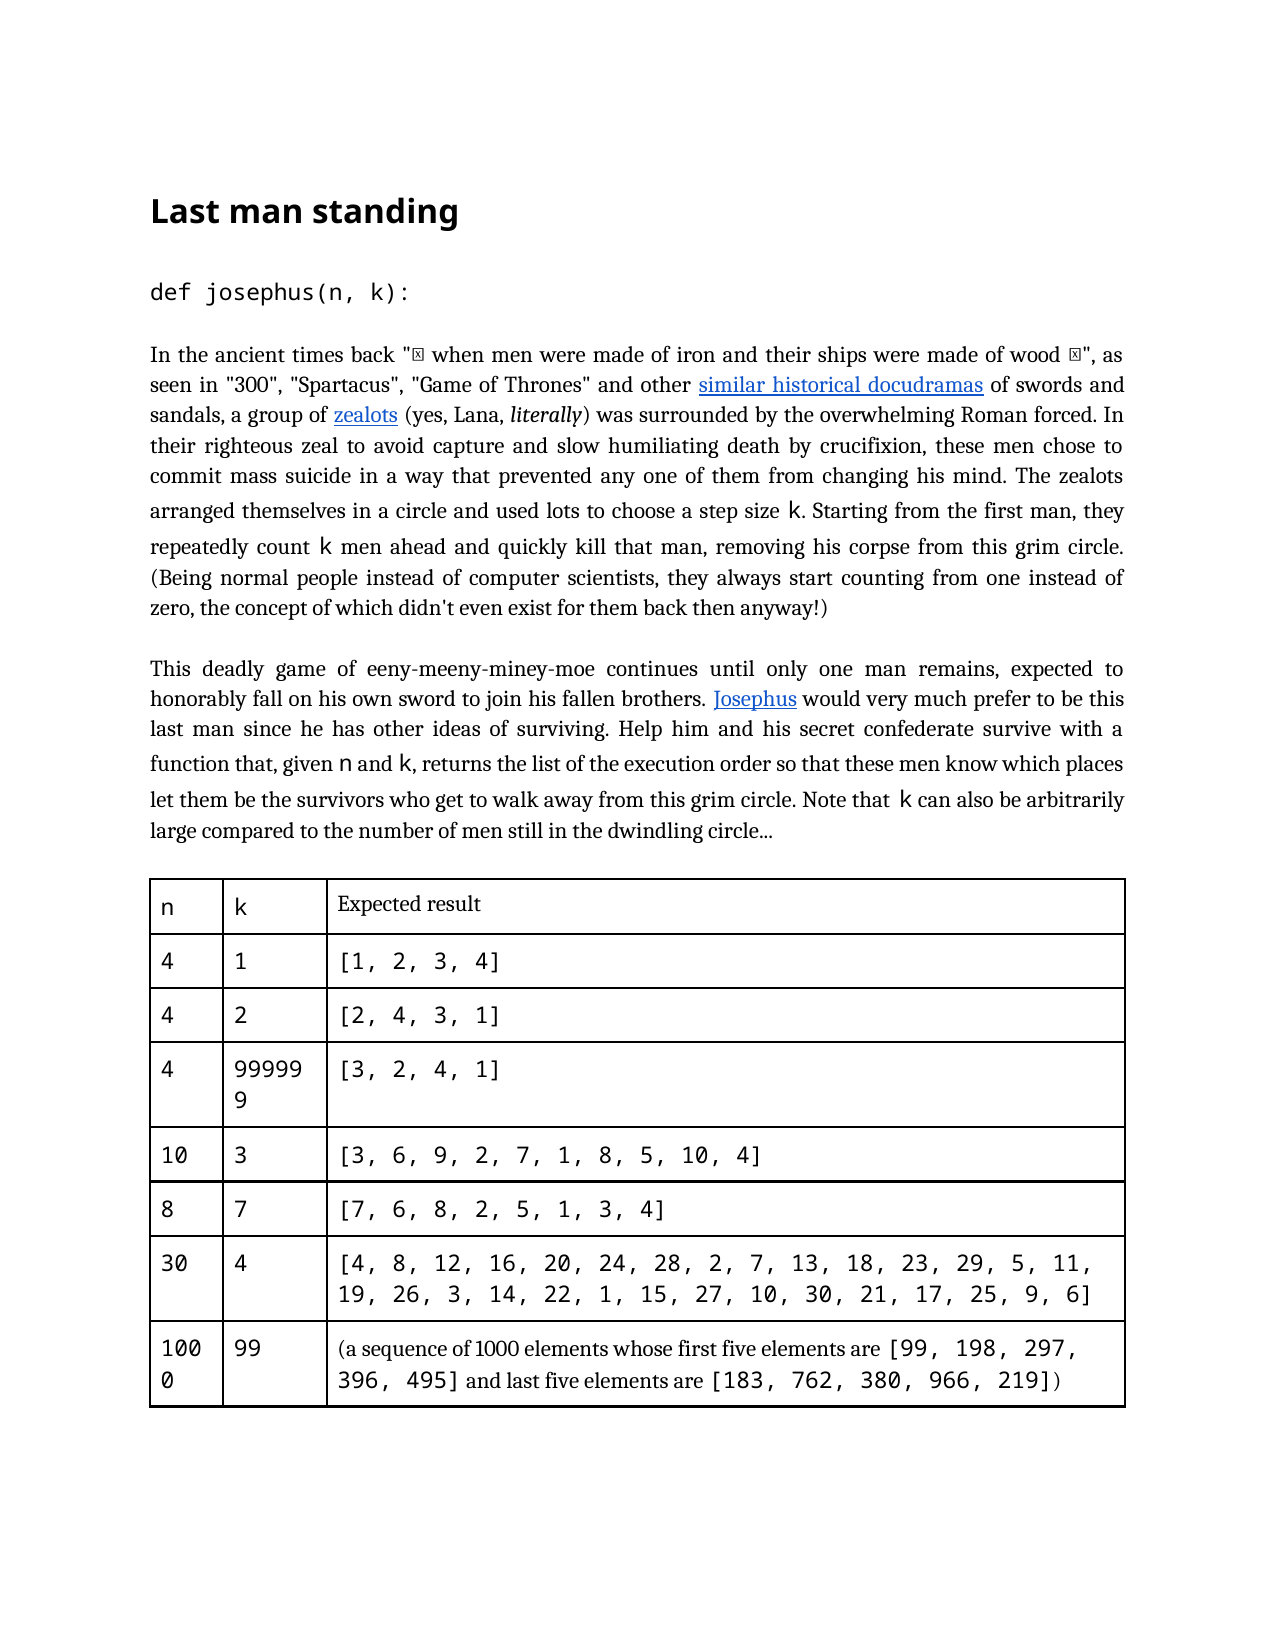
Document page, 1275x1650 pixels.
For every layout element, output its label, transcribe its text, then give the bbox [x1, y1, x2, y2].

table_cell [3, 2, 4, 1] [328, 1043, 1124, 1126]
table_cell 4 [151, 989, 222, 1041]
table_cell [4, 8, 12, 16, 20, 24, 28, 2, 7, 13, 18, 23, 29, 5, 11, 19, 26, 3, 14, 22, 1, 15, 27, 10, 30, 21, 17, 25, 9, 6] [328, 1237, 1124, 1320]
table_cell 999999 [224, 1043, 326, 1126]
table_header Expected result [328, 880, 1124, 932]
table_cell [3, 6, 9, 2, 7, 1, 8, 5, 10, 4] [328, 1128, 1124, 1180]
table_cell 2 [224, 989, 326, 1041]
table_cell 3 [224, 1128, 326, 1180]
text def josephus(n, k): [150, 276, 1125, 307]
table_cell 1000 [151, 1322, 222, 1405]
table_cell 10 [151, 1128, 222, 1180]
table_cell [7, 6, 8, 2, 5, 1, 3, 4] [328, 1183, 1124, 1234]
subtitle Last man standing [150, 187, 1125, 233]
table_cell [1, 2, 3, 4] [328, 935, 1124, 987]
text This deadly game of eeny-meeny-miney-moe continues until only one man remains, expected to honorably fall on his own sword to join his fallen brothers. Josephus would very much prefer to be this last man since he has other ideas of surviving. Help him and his secret confederate survive with a function that, given n and k, returns the list of the execution order so that these men know which places let them be the survivors who get to walk away from this grim circle. Note that k can also be arbitrarily large compared to the number of men still in the dwindling circle... [150, 655, 1125, 844]
table_cell 4 [151, 1043, 222, 1126]
table_cell 4 [151, 935, 222, 987]
table_cell (a sequence of 1000 elements whose first five elements are [99, 198, 297, 396, 495] and last five elements are [183, 762, 380, 966, 219]) [328, 1322, 1124, 1405]
table_header n [151, 880, 222, 932]
table_cell [2, 4, 3, 1] [328, 989, 1124, 1041]
table_cell 4 [224, 1237, 326, 1320]
table_header k [224, 880, 326, 932]
table_cell 30 [151, 1237, 222, 1320]
table_cell 7 [224, 1183, 326, 1234]
table_cell 1 [224, 935, 326, 987]
text In the ancient times back "🎶 when men were made of iron and their ships were made of wood 🎶", as seen in "300", "Spartacus", "Game of Thrones" and other similar historical docudramas of swords and sandals, a group of zealots (yes, Lana, literally) was surrounded by the overwhelming Roman forced. In their righteous zeal to avoid capture and slow humiliating death by crucifixion, these men chose to commit mass suicide in a way that prevented any one of them from changing his mind. The zealots arranged themselves in a circle and used lots to choose a step size k. Starting from the first man, they repeatedly count k men ahead and quickly kill that man, removing his corpse from this grim circle. (Being normal people instead of computer scientists, they always start counting from one instead of zero, the concept of which didn't even exist for them back then anyway!) [150, 342, 1125, 621]
table_cell 8 [151, 1183, 222, 1234]
table_cell 99 [224, 1322, 326, 1405]
